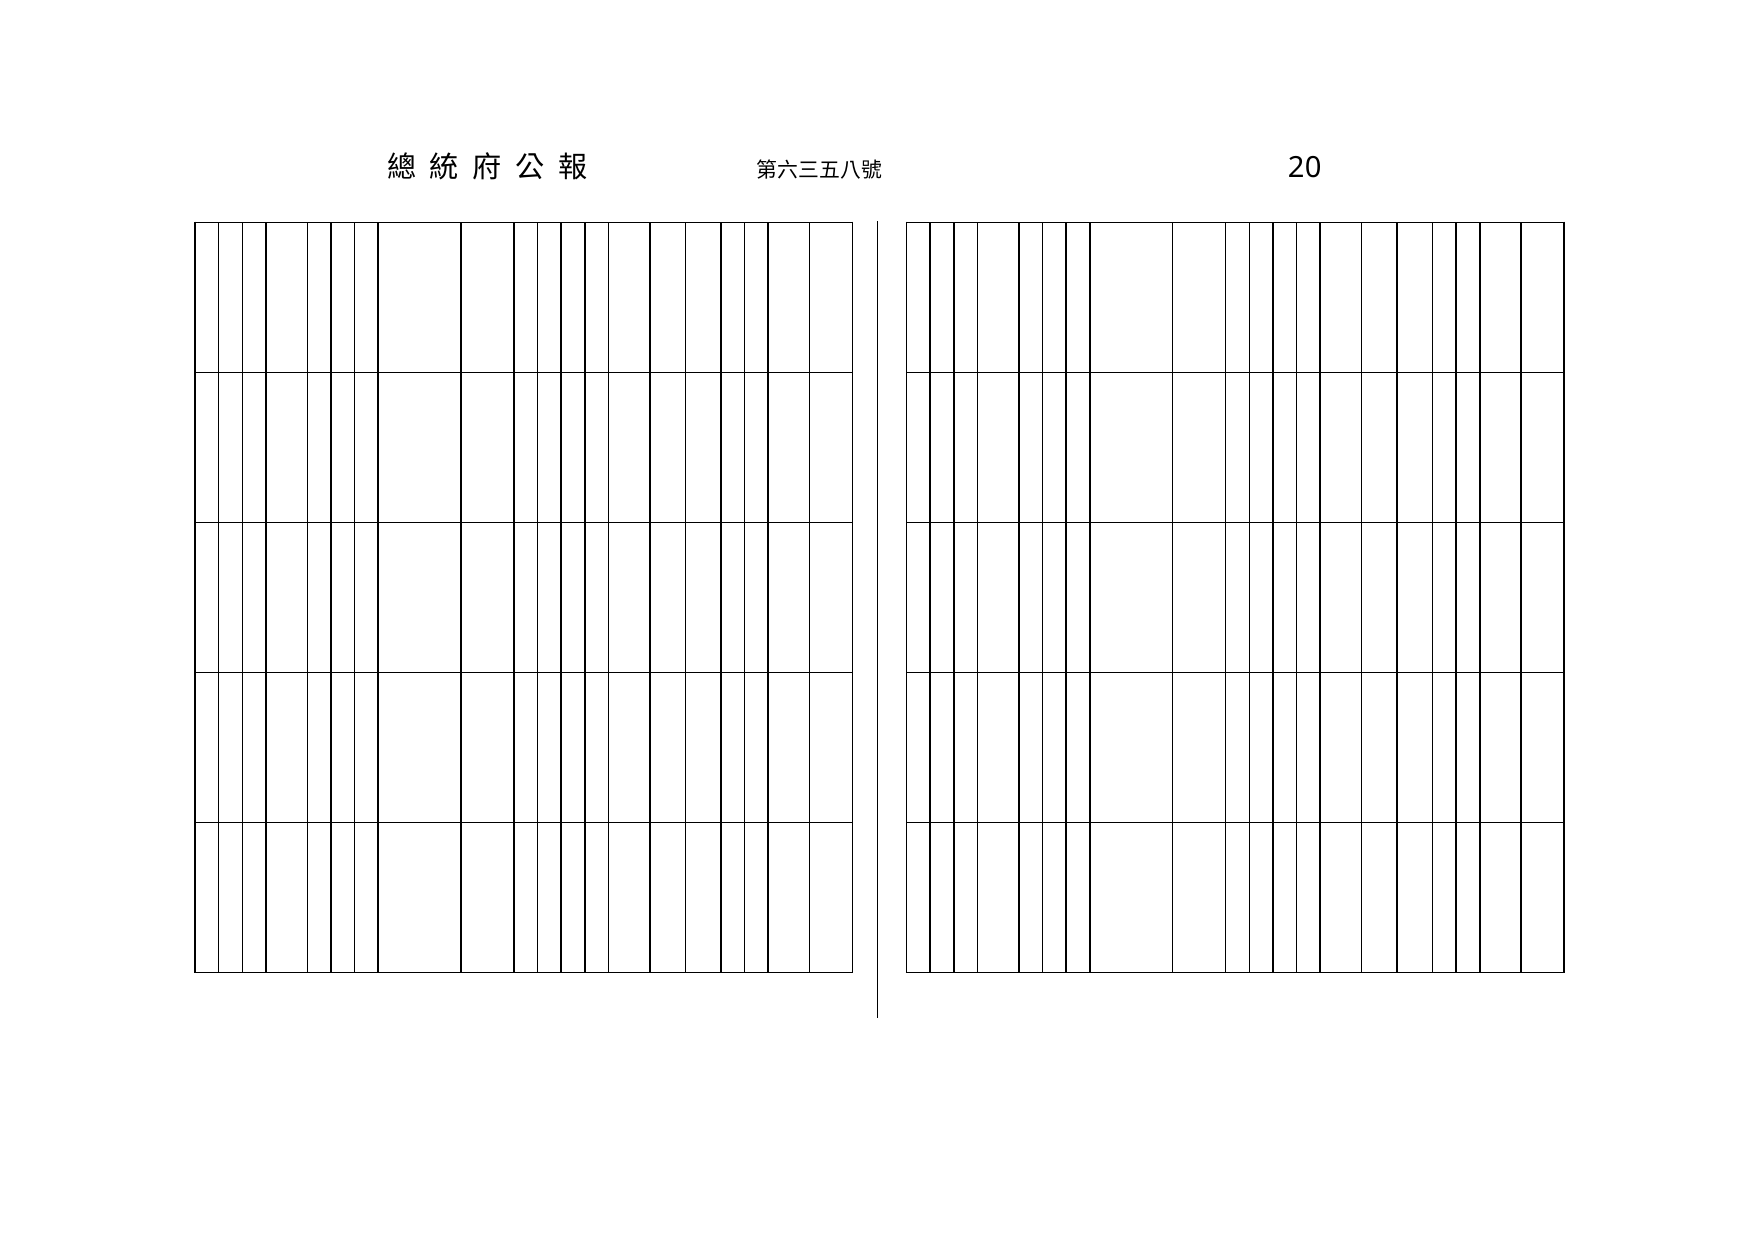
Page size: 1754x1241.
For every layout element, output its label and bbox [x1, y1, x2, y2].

table_cell [1226, 523, 1249, 672]
table_cell [1457, 673, 1479, 822]
table_cell [1173, 523, 1225, 672]
table_cell [722, 373, 744, 522]
table_cell [1457, 373, 1479, 522]
table_cell [538, 523, 560, 672]
table_cell [379, 673, 460, 822]
table_cell [609, 523, 649, 672]
table_cell [1043, 823, 1065, 972]
table_cell [1457, 823, 1479, 972]
table_cell [538, 373, 560, 522]
table_cell [1043, 673, 1065, 822]
table_cell [931, 373, 953, 522]
table_cell [609, 823, 649, 972]
table_cell [931, 823, 953, 972]
table_cell [1067, 673, 1089, 822]
table_cell [1398, 823, 1432, 972]
table_cell [1091, 673, 1172, 822]
table_cell [722, 673, 744, 822]
table_cell [1481, 523, 1520, 672]
table_cell [978, 673, 1018, 822]
table_cell [355, 373, 377, 522]
table_cell [219, 823, 242, 972]
table_cell [1091, 523, 1172, 672]
table_cell [810, 523, 852, 672]
table_cell [355, 523, 377, 672]
table_cell [1250, 373, 1272, 522]
table_cell [515, 673, 537, 822]
table_cell [907, 523, 929, 672]
table_cell [1091, 823, 1172, 972]
table_cell [586, 223, 608, 372]
table_cell [332, 823, 354, 972]
table_cell [308, 823, 330, 972]
table_cell [1522, 373, 1563, 522]
table_cell [955, 223, 977, 372]
table_cell [1173, 223, 1225, 372]
table_cell [243, 373, 265, 522]
table_cell [810, 373, 852, 522]
table_cell [1522, 823, 1563, 972]
table_cell [686, 373, 720, 522]
table_cell [1321, 223, 1361, 372]
table_cell [562, 823, 584, 972]
table_cell [1398, 673, 1432, 822]
table_cell [562, 523, 584, 672]
table_cell [1297, 373, 1319, 522]
table_cell [907, 223, 929, 372]
table_cell [978, 823, 1018, 972]
table_cell [1091, 373, 1172, 522]
table_cell [686, 673, 720, 822]
table_cell [462, 673, 513, 822]
table_cell [308, 373, 330, 522]
table_cell [379, 223, 460, 372]
table_cell [1297, 523, 1319, 672]
table_cell [1274, 523, 1296, 672]
table_cell [1297, 223, 1319, 372]
table_cell [308, 673, 330, 822]
table_cell [686, 523, 720, 672]
table_cell [955, 373, 977, 522]
table_cell [1043, 523, 1065, 672]
table_cell [955, 823, 977, 972]
table_cell [1020, 673, 1042, 822]
table_cell [1274, 823, 1296, 972]
table_cell [1398, 373, 1432, 522]
table_cell [586, 373, 608, 522]
table_cell [219, 523, 242, 672]
table_cell [243, 673, 265, 822]
table_cell [196, 823, 218, 972]
table_cell [686, 823, 720, 972]
table_cell [722, 823, 744, 972]
table_cell [1226, 673, 1249, 822]
table_cell [355, 673, 377, 822]
table_cell [1020, 823, 1042, 972]
table_cell [462, 823, 513, 972]
table_cell [1321, 823, 1361, 972]
table_cell [308, 223, 330, 372]
table_cell [1173, 673, 1225, 822]
table_cell [769, 373, 809, 522]
table_cell [515, 523, 537, 672]
table_cell [769, 823, 809, 972]
table_cell [1067, 523, 1089, 672]
table_cell [651, 373, 685, 522]
table_cell [1522, 523, 1563, 672]
table_cell [355, 223, 377, 372]
table_cell [609, 673, 649, 822]
table_cell [1250, 673, 1272, 822]
table_cell [1457, 523, 1479, 672]
table_cell [355, 823, 377, 972]
table_cell [586, 823, 608, 972]
table_cell [196, 223, 218, 372]
table_cell [1250, 223, 1272, 372]
table_cell [1043, 373, 1065, 522]
table_cell [651, 223, 685, 372]
table_cell [267, 523, 307, 672]
table_cell [1481, 823, 1520, 972]
table_cell [1522, 673, 1563, 822]
table_cell [586, 673, 608, 822]
table_cell [196, 673, 218, 822]
table_cell [267, 823, 307, 972]
table_cell [462, 523, 513, 672]
table_cell [907, 373, 929, 522]
table_cell [1362, 823, 1396, 972]
table_cell [1274, 373, 1296, 522]
table_cell [1433, 523, 1455, 672]
table_cell [1274, 673, 1296, 822]
table_cell [978, 523, 1018, 672]
table_cell [462, 373, 513, 522]
table_cell [769, 673, 809, 822]
table_cell [1173, 823, 1225, 972]
table_cell [1173, 373, 1225, 522]
table_cell [810, 823, 852, 972]
table_cell [515, 223, 537, 372]
table_cell [538, 673, 560, 822]
table_cell [379, 823, 460, 972]
table_cell [243, 523, 265, 672]
table_cell [196, 373, 218, 522]
table_cell [810, 223, 852, 372]
table_cell [955, 523, 977, 672]
table_cell [1321, 523, 1361, 672]
table_cell [907, 823, 929, 972]
table_cell [769, 523, 809, 672]
table_cell [379, 523, 460, 672]
table_cell [1067, 373, 1089, 522]
table_cell [1321, 373, 1361, 522]
table_cell [219, 373, 242, 522]
table_cell [978, 223, 1018, 372]
table_cell [722, 523, 744, 672]
table_cell [1398, 223, 1432, 372]
table_cell [267, 673, 307, 822]
table_cell [1020, 223, 1042, 372]
table_cell [267, 373, 307, 522]
table_cell [515, 373, 537, 522]
table_cell [1481, 673, 1520, 822]
table_cell [810, 673, 852, 822]
table_cell [769, 223, 809, 372]
table_cell [538, 823, 560, 972]
table_cell [196, 523, 218, 672]
table_cell [1362, 373, 1396, 522]
table_cell [1091, 223, 1172, 372]
table_cell [219, 223, 242, 372]
table_cell [562, 373, 584, 522]
table_cell [745, 223, 767, 372]
table_cell [1297, 673, 1319, 822]
table_cell [1433, 823, 1455, 972]
table_cell [562, 673, 584, 822]
table_cell [1226, 823, 1249, 972]
table_cell [332, 223, 354, 372]
table_cell [308, 523, 330, 672]
table_cell [1362, 223, 1396, 372]
table_cell [1274, 223, 1296, 372]
table_cell [1398, 523, 1432, 672]
table_cell [562, 223, 584, 372]
table_cell [609, 223, 649, 372]
table_cell [1043, 223, 1065, 372]
table_cell [1020, 373, 1042, 522]
table_cell [332, 523, 354, 672]
table_cell [1297, 823, 1319, 972]
table_cell [515, 823, 537, 972]
table_cell [931, 523, 953, 672]
table_cell [538, 223, 560, 372]
table_cell [1226, 223, 1249, 372]
table_cell [1481, 373, 1520, 522]
table_cell [931, 223, 953, 372]
table_cell [651, 823, 685, 972]
table_cell [1433, 373, 1455, 522]
table_cell [1362, 673, 1396, 822]
table_cell [745, 823, 767, 972]
table_cell [1226, 373, 1249, 522]
table_cell [462, 223, 513, 372]
table_cell [1457, 223, 1479, 372]
table_cell [1481, 223, 1520, 372]
table_cell [955, 673, 977, 822]
table_cell [651, 673, 685, 822]
table_cell [1433, 223, 1455, 372]
table_cell [722, 223, 744, 372]
table_cell [219, 673, 242, 822]
table_cell [745, 373, 767, 522]
table_cell [651, 523, 685, 672]
table_cell [686, 223, 720, 372]
table_cell [332, 373, 354, 522]
table_cell [1020, 523, 1042, 672]
table_cell [1250, 823, 1272, 972]
table_cell [1362, 523, 1396, 672]
table_cell [1250, 523, 1272, 672]
table_cell [907, 673, 929, 822]
table_cell [243, 223, 265, 372]
table_cell [609, 373, 649, 522]
table_cell [745, 673, 767, 822]
table_cell [243, 823, 265, 972]
table_cell [1522, 223, 1563, 372]
table_cell [745, 523, 767, 672]
table_cell [332, 673, 354, 822]
table_cell [586, 523, 608, 672]
table_cell [379, 373, 460, 522]
table_cell [1433, 673, 1455, 822]
table_cell [931, 673, 953, 822]
table_cell [1321, 673, 1361, 822]
table_cell [267, 223, 307, 372]
table_cell [978, 373, 1018, 522]
table_cell [1067, 223, 1089, 372]
table_cell [1067, 823, 1089, 972]
